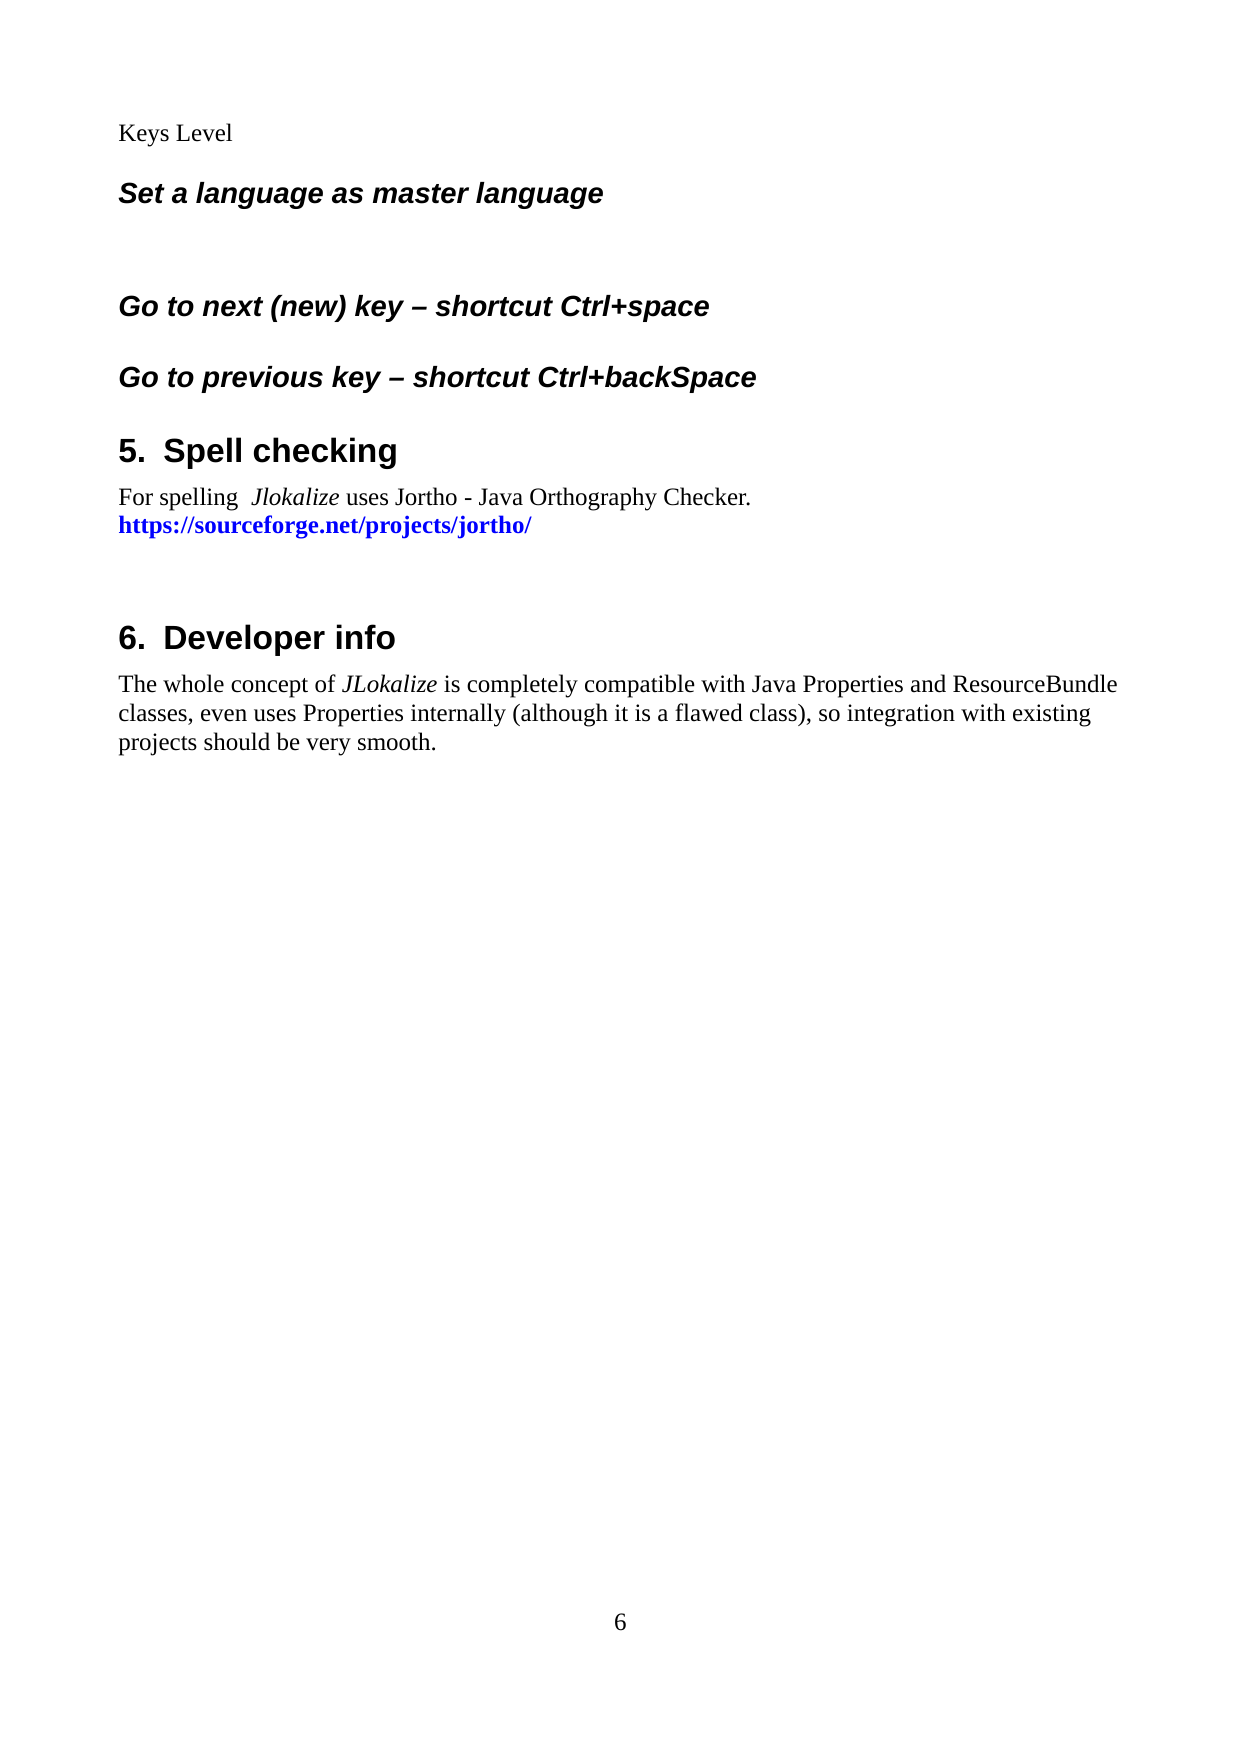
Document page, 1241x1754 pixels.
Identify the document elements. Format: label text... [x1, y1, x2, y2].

text For spelling Jlokalize uses Jortho - Java Orthography Checker. https://sourceforge.net/projects/jortho/ [118, 482, 1122, 539]
subtitle Spell checking [118, 431, 1122, 469]
subtitle Developer info [118, 618, 1122, 657]
subtitle Go to previous key – shortcut Ctrl+backSpace [118, 360, 1122, 393]
subtitle Set a language as master language [118, 176, 1122, 210]
text The whole concept of JLokalize is completely compatible with Java Properties and ResourceBundle classes, even uses Properties internally (although it is a flawed class), so integration with existing projects should be very smooth. [118, 669, 1122, 756]
subtitle Go to next (new) key – shortcut Ctrl+space [118, 289, 1122, 322]
